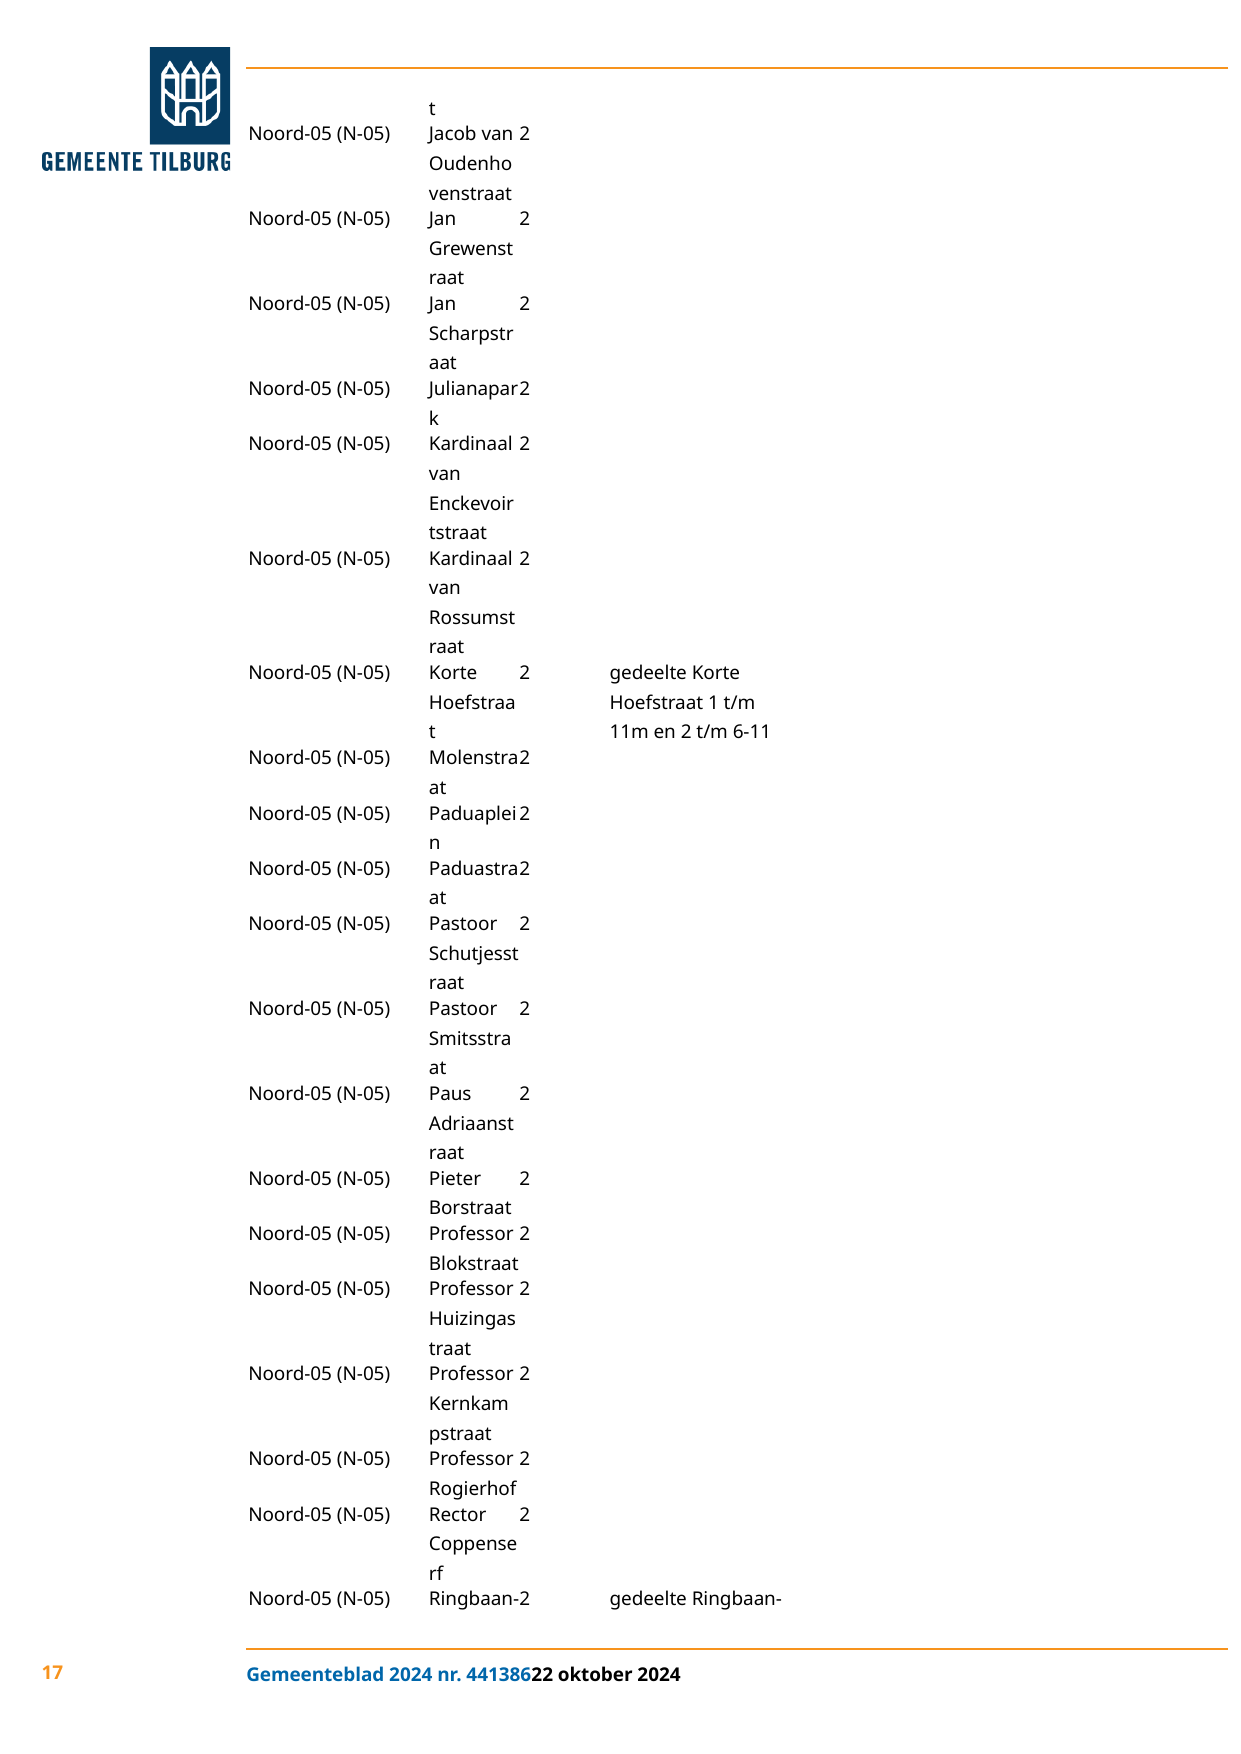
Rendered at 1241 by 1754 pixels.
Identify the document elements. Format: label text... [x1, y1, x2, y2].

table_cell Professor Blokstraat [429, 1220, 519, 1276]
table_cell [609, 545, 790, 659]
table_cell Professor Rogierhof [429, 1445, 519, 1501]
table_cell Jacob van Oudenhovenstraat [429, 121, 519, 205]
table_cell Professor Kernkampstraat [429, 1361, 519, 1445]
table_cell gedeelte Korte Hoefstraat 1 t/m 11m en 2 t/m 6-11 [609, 660, 790, 744]
table_cell [609, 1080, 790, 1165]
table_cell 2 [519, 995, 609, 1080]
table_cell [609, 205, 790, 290]
table_cell [609, 431, 790, 545]
table_cell 2 [519, 1165, 609, 1220]
table_cell 2 [519, 375, 609, 431]
table_cell Pastoor Schutjesstraat [429, 910, 519, 995]
table_cell [609, 744, 790, 800]
table_cell 2 [519, 121, 609, 205]
table_cell Noord-05 (N-05) [248, 1445, 429, 1501]
table_cell Noord-05 (N-05) [248, 431, 429, 545]
table_cell 2 [519, 205, 609, 290]
table_cell Kardinaal van Rossumstraat [429, 545, 519, 659]
table_cell Paus Adriaanstraat [429, 1080, 519, 1165]
table_cell t [429, 95, 519, 121]
table_cell Noord-05 (N-05) [248, 1501, 429, 1586]
table_cell [248, 95, 429, 121]
table_cell 2 [519, 1586, 609, 1611]
table_cell 2 [519, 1276, 609, 1361]
table_cell Noord-05 (N-05) [248, 995, 429, 1080]
table_cell Ringbaan-Noord [429, 1586, 519, 1611]
table_cell 2 [519, 800, 609, 855]
table_cell Noord-05 (N-05) [248, 545, 429, 659]
table_cell 2 [519, 1361, 609, 1445]
table_cell [609, 1445, 790, 1501]
table_cell gedeelte Ringbaan- [609, 1586, 790, 1611]
table_cell Paduaplein [429, 800, 519, 855]
table_cell [519, 95, 609, 121]
table_cell 2 [519, 290, 609, 375]
table_cell Noord-05 (N-05) [248, 660, 429, 744]
table_cell [609, 290, 790, 375]
table_cell [609, 1276, 790, 1361]
table_cell Noord-05 (N-05) [248, 1276, 429, 1361]
table_cell Noord-05 (N-05) [248, 855, 429, 910]
table_cell [609, 995, 790, 1080]
picture [41, 47, 231, 172]
table_cell 2 [519, 1445, 609, 1501]
table_cell Noord-05 (N-05) [248, 1165, 429, 1220]
table_cell 2 [519, 855, 609, 910]
table_cell [609, 1361, 790, 1445]
table_cell 2 [519, 1501, 609, 1586]
table_cell Noord-05 (N-05) [248, 205, 429, 290]
table_cell Noord-05 (N-05) [248, 1220, 429, 1276]
table_cell [609, 375, 790, 431]
table_cell 2 [519, 660, 609, 744]
table_cell Jan Scharpstraat [429, 290, 519, 375]
table_cell Noord-05 (N-05) [248, 744, 429, 800]
table_cell 2 [519, 431, 609, 545]
table_cell [609, 855, 790, 910]
table_cell Noord-05 (N-05) [248, 121, 429, 205]
table_cell Kardinaal van Enckevoirtstraat [429, 431, 519, 545]
table_cell Pastoor Smitsstraat [429, 995, 519, 1080]
table_cell Paduastraat [429, 855, 519, 910]
table_cell [609, 95, 790, 121]
table_cell [609, 1220, 790, 1276]
table_cell [609, 910, 790, 995]
table_cell [609, 1501, 790, 1586]
table_cell 2 [519, 744, 609, 800]
table_cell Noord-05 (N-05) [248, 375, 429, 431]
table_cell Noord-05 (N-05) [248, 910, 429, 995]
table_cell Julianapark [429, 375, 519, 431]
table_cell Korte Hoefstraat [429, 660, 519, 744]
table_cell Noord-05 (N-05) [248, 800, 429, 855]
table_cell 2 [519, 1080, 609, 1165]
table_cell Professor Huizingastraat [429, 1276, 519, 1361]
table_cell 2 [519, 1220, 609, 1276]
table_cell [609, 800, 790, 855]
table_cell 2 [519, 910, 609, 995]
table_cell Pieter Borstraat [429, 1165, 519, 1220]
table_cell Rector Coppenserf [429, 1501, 519, 1586]
table_cell Noord-05 (N-05) [248, 1586, 429, 1611]
table_cell Noord-05 (N-05) [248, 1080, 429, 1165]
table_cell 2 [519, 545, 609, 659]
table_cell Noord-05 (N-05) [248, 290, 429, 375]
table_cell Molenstraat [429, 744, 519, 800]
table_cell Jan Grewenstraat [429, 205, 519, 290]
table_cell Noord-05 (N-05) [248, 1361, 429, 1445]
table_cell [609, 121, 790, 205]
table_cell [609, 1165, 790, 1220]
